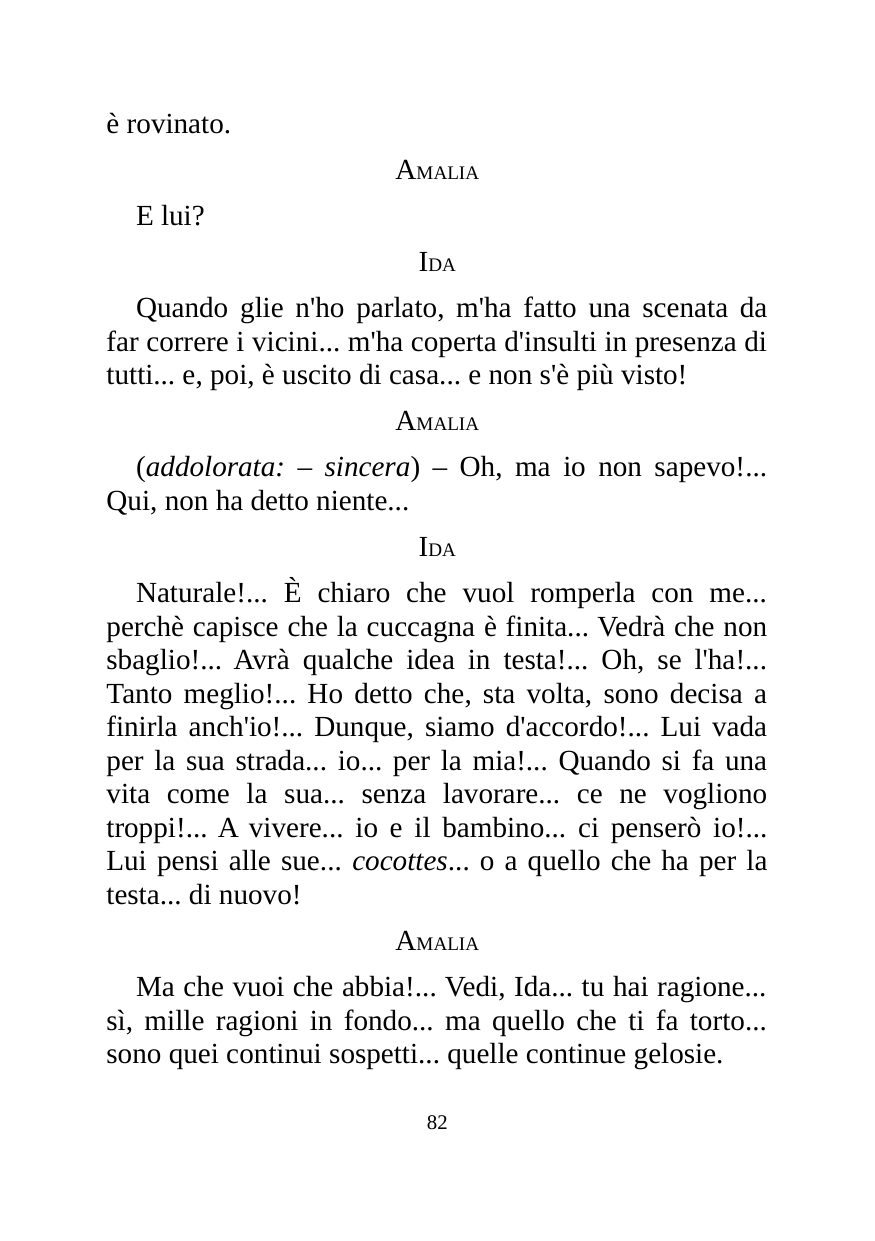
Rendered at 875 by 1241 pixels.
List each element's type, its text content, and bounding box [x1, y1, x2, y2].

text (addolorata: – sincera) – Oh, ma io non sapevo!... Qui, non ha detto niente... [106, 449, 768, 517]
text E lui? [106, 198, 768, 232]
text Amalia [106, 923, 768, 957]
text Naturale!... È chiaro che vuol romperla con me... perchè capisce che la cuccagna è finita... Vedrà che non sbaglio!... Avrà qualche idea in testa!... Oh, se l'ha!... Tanto meglio!... Ho detto che, sta volta, sono decisa a finirla anch'io!... Dunque, siamo d'accordo!... Lui vada per la sua strada... io... per la mia!... Quando si fa una vita come la sua... senza lavorare... ce ne vogliono troppi!... A vivere... io e il bambino... ci penserò io!... Lui pensi alle sue... cocottes... o a quello che ha per la testa... di nuovo! [106, 575, 768, 911]
text è rovinato. [106, 106, 768, 140]
text Quando glie n'ho parlato, m'ha fatto una scenata da far correre i vicini... m'ha coperta d'insulti in presenza di tutti... e, poi, è uscito di casa... e non s'è più visto! [106, 290, 768, 391]
text Amalia [106, 152, 768, 186]
text Amalia [106, 403, 768, 437]
text Ida [106, 244, 768, 278]
text Ma che vuoi che abbia!... Vedi, Ida... tu hai ragione... sì, mille ragioni in fondo... ma quello che ti fa torto... sono quei continui sospetti... quelle continue gelosie. [106, 969, 768, 1070]
text Ida [106, 529, 768, 563]
